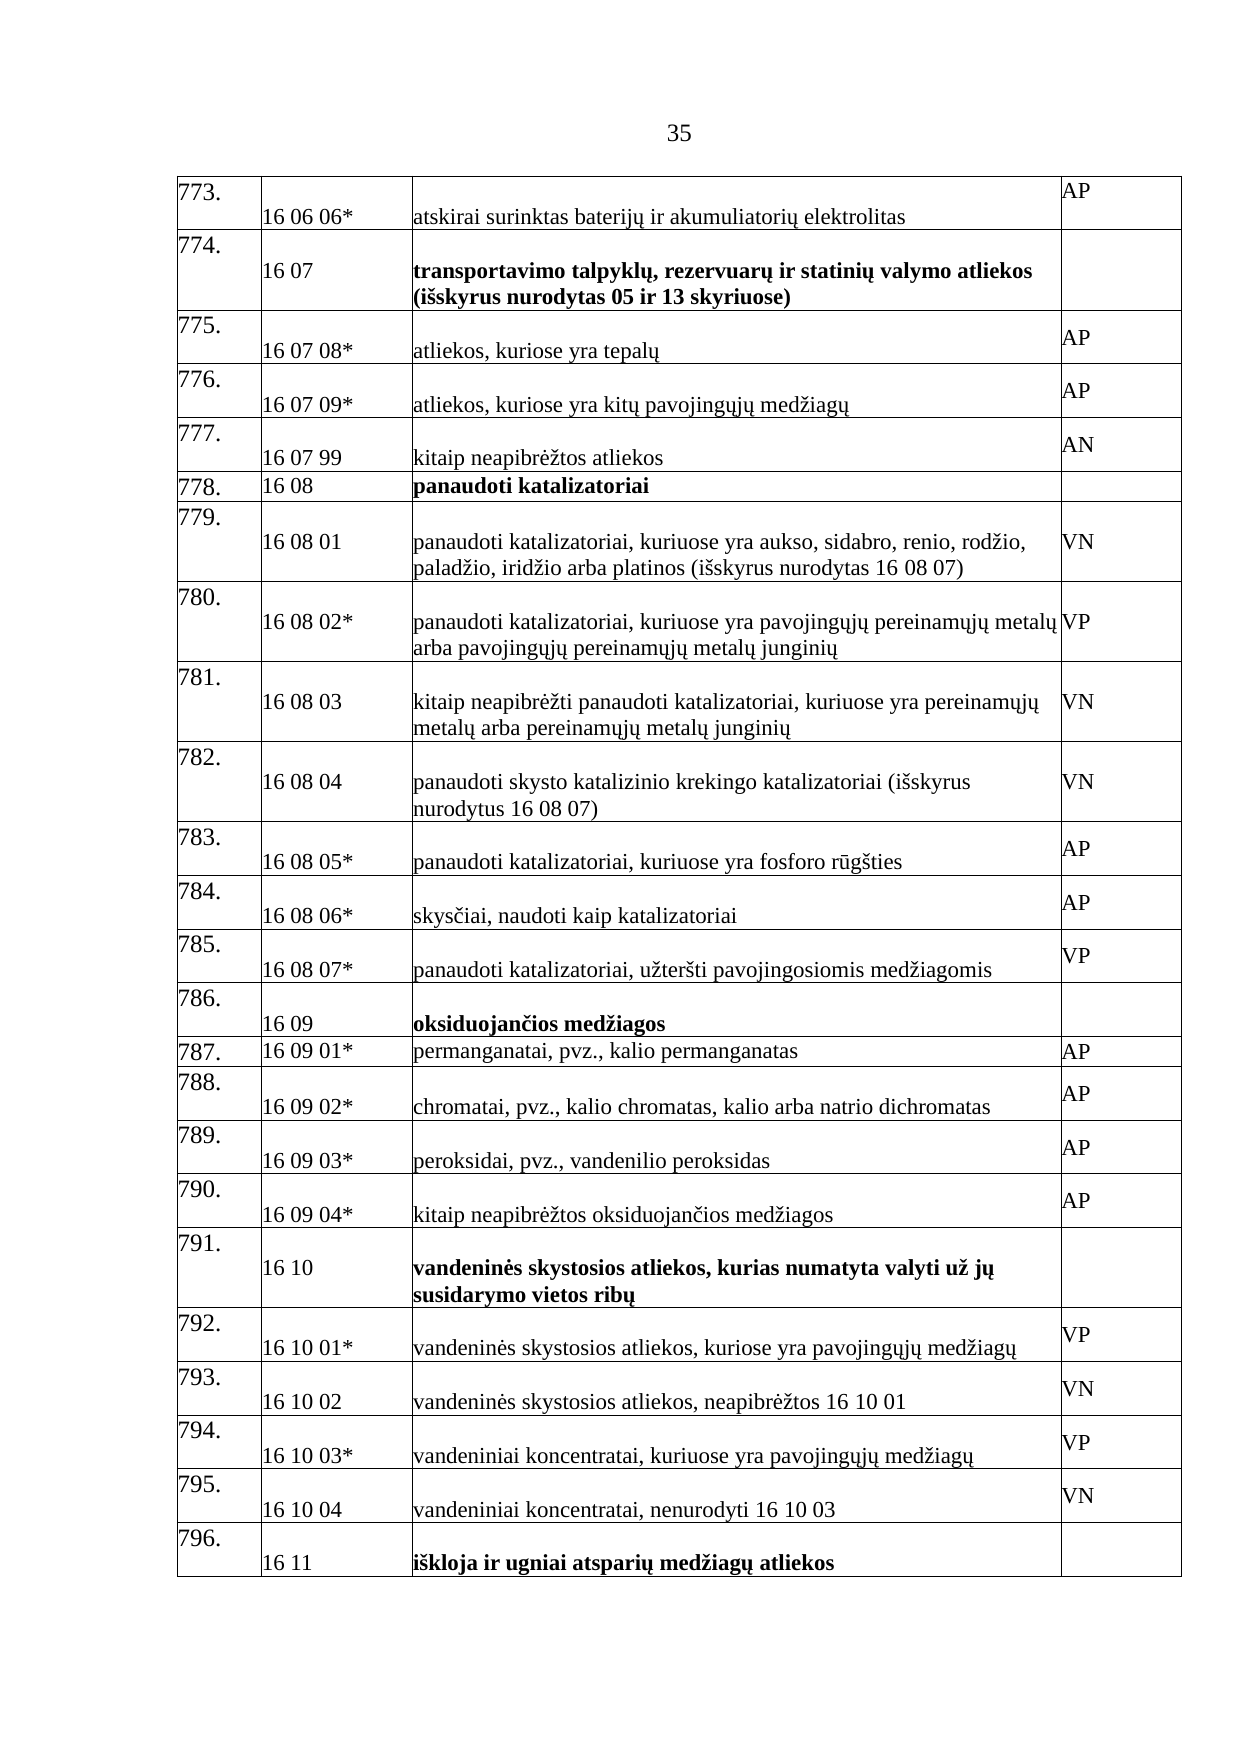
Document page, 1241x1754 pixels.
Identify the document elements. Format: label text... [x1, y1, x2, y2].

table_cell peroksidai, pvz., vandenilio peroksidas [413, 1121, 1061, 1173]
table_cell 782. [178, 742, 261, 821]
table_cell VP [1062, 930, 1181, 982]
table_cell 789. [178, 1121, 261, 1173]
table_cell 16 08 04 [262, 742, 412, 821]
table_cell atskirai surinktas baterijų ir akumuliatorių elektrolitas [413, 177, 1061, 229]
table_cell 16 08 07* [262, 930, 412, 982]
table_cell VN [1062, 1469, 1181, 1522]
table_cell 787. [178, 1037, 261, 1066]
table_cell panaudoti katalizatoriai, kuriuose yra aukso, sidabro, renio, rodžio, paladžio, iridžio arba platinos (išskyrus nurodytas 16 08 07) [413, 502, 1061, 581]
table_cell chromatai, pvz., kalio chromatas, kalio arba natrio dichromatas [413, 1067, 1061, 1119]
table_cell VP [1062, 582, 1181, 661]
table_cell AP [1062, 876, 1181, 928]
table_cell VN [1062, 502, 1181, 581]
table_cell 774. [178, 230, 261, 309]
table_cell panaudoti katalizatoriai, užteršti pavojingosiomis medžiagomis [413, 930, 1061, 982]
table_cell 16 07 09* [262, 364, 412, 417]
table_cell iškloja ir ugniai atsparių medžiagų atliekos [413, 1523, 1061, 1576]
table_cell 16 11 [262, 1523, 412, 1576]
table_cell VN [1062, 742, 1181, 821]
table_cell 16 09 02* [262, 1067, 412, 1119]
table_cell AP [1062, 1037, 1181, 1066]
table_cell 794. [178, 1416, 261, 1468]
table_cell vandeninės skystosios atliekos, kuriose yra pavojingųjų medžiagų [413, 1308, 1061, 1361]
table_cell VP [1062, 1308, 1181, 1361]
table_cell 16 08 03 [262, 662, 412, 741]
table_cell VN [1062, 662, 1181, 741]
table_cell 16 07 08* [262, 311, 412, 363]
table_cell VN [1062, 1362, 1181, 1414]
table_cell 776. [178, 364, 261, 417]
table_cell 796. [178, 1523, 261, 1576]
table_cell 785. [178, 930, 261, 982]
table_cell atliekos, kuriose yra tepalų [413, 311, 1061, 363]
table_cell 791. [178, 1228, 261, 1307]
table_cell [1062, 1523, 1181, 1576]
table_cell 778. [178, 472, 261, 501]
table_cell panaudoti katalizatoriai, kuriuose yra pavojingųjų pereinamųjų metalų arba pavojingųjų pereinamųjų metalų junginių [413, 582, 1061, 661]
table_cell vandeninės skystosios atliekos, kurias numatyta valyti už jų susidarymo vietos ribų [413, 1228, 1061, 1307]
table_cell panaudoti katalizatoriai [413, 472, 1061, 501]
table_cell vandeniniai koncentratai, nenurodyti 16 10 03 [413, 1469, 1061, 1522]
table_cell 16 06 06* [262, 177, 412, 229]
table_cell AP [1062, 177, 1181, 229]
table_cell 16 08 05* [262, 822, 412, 875]
table_cell 793. [178, 1362, 261, 1414]
table_cell 16 07 [262, 230, 412, 309]
table_cell skysčiai, naudoti kaip katalizatoriai [413, 876, 1061, 928]
table_cell kitaip neapibrėžtos atliekos [413, 418, 1061, 471]
table_cell permanganatai, pvz., kalio permanganatas [413, 1037, 1061, 1066]
table_cell 795. [178, 1469, 261, 1522]
table_cell 16 09 01* [262, 1037, 412, 1066]
table_cell 16 10 04 [262, 1469, 412, 1522]
table_cell 779. [178, 502, 261, 581]
table_cell 16 09 [262, 983, 412, 1036]
table_cell AP [1062, 1121, 1181, 1173]
table_cell panaudoti katalizatoriai, kuriuose yra fosforo rūgšties [413, 822, 1061, 875]
table_cell transportavimo talpyklų, rezervuarų ir statinių valymo atliekos (išskyrus nurodytas 05 ir 13 skyriuose) [413, 230, 1061, 309]
table_cell 783. [178, 822, 261, 875]
table_cell [1062, 1228, 1181, 1307]
table_cell 16 09 04* [262, 1174, 412, 1227]
table_cell 16 08 06* [262, 876, 412, 928]
table_cell AP [1062, 311, 1181, 363]
table_cell AP [1062, 1174, 1181, 1227]
table_cell 16 10 03* [262, 1416, 412, 1468]
table_cell kitaip neapibrėžtos oksiduojančios medžiagos [413, 1174, 1061, 1227]
table_cell 16 07 99 [262, 418, 412, 471]
table_cell 775. [178, 311, 261, 363]
table_cell 792. [178, 1308, 261, 1361]
table_cell 773. [178, 177, 261, 229]
table_cell panaudoti skysto katalizinio krekingo katalizatoriai (išskyrus nurodytus 16 08 07) [413, 742, 1061, 821]
table_cell 16 10 [262, 1228, 412, 1307]
table_cell kitaip neapibrėžti panaudoti katalizatoriai, kuriuose yra pereinamųjų metalų arba pereinamųjų metalų junginių [413, 662, 1061, 741]
table_cell 16 08 02* [262, 582, 412, 661]
table_cell AN [1062, 418, 1181, 471]
table_cell 790. [178, 1174, 261, 1227]
table_cell 16 09 03* [262, 1121, 412, 1173]
table_cell vandeninės skystosios atliekos, neapibrėžtos 16 10 01 [413, 1362, 1061, 1414]
table_cell [1062, 472, 1181, 501]
table_cell AP [1062, 1067, 1181, 1119]
table_cell oksiduojančios medžiagos [413, 983, 1061, 1036]
table_cell 777. [178, 418, 261, 471]
table_cell 786. [178, 983, 261, 1036]
table_cell AP [1062, 822, 1181, 875]
table_cell VP [1062, 1416, 1181, 1468]
table_cell [1062, 230, 1181, 309]
table_cell 16 10 01* [262, 1308, 412, 1361]
table_cell AP [1062, 364, 1181, 417]
table_cell atliekos, kuriose yra kitų pavojingųjų medžiagų [413, 364, 1061, 417]
table_cell 16 10 02 [262, 1362, 412, 1414]
table_cell 16 08 [262, 472, 412, 501]
table_cell 784. [178, 876, 261, 928]
table_cell [1062, 983, 1181, 1036]
table_cell 781. [178, 662, 261, 741]
table_cell vandeniniai koncentratai, kuriuose yra pavojingųjų medžiagų [413, 1416, 1061, 1468]
table_cell 16 08 01 [262, 502, 412, 581]
table_cell 780. [178, 582, 261, 661]
table_cell 788. [178, 1067, 261, 1119]
